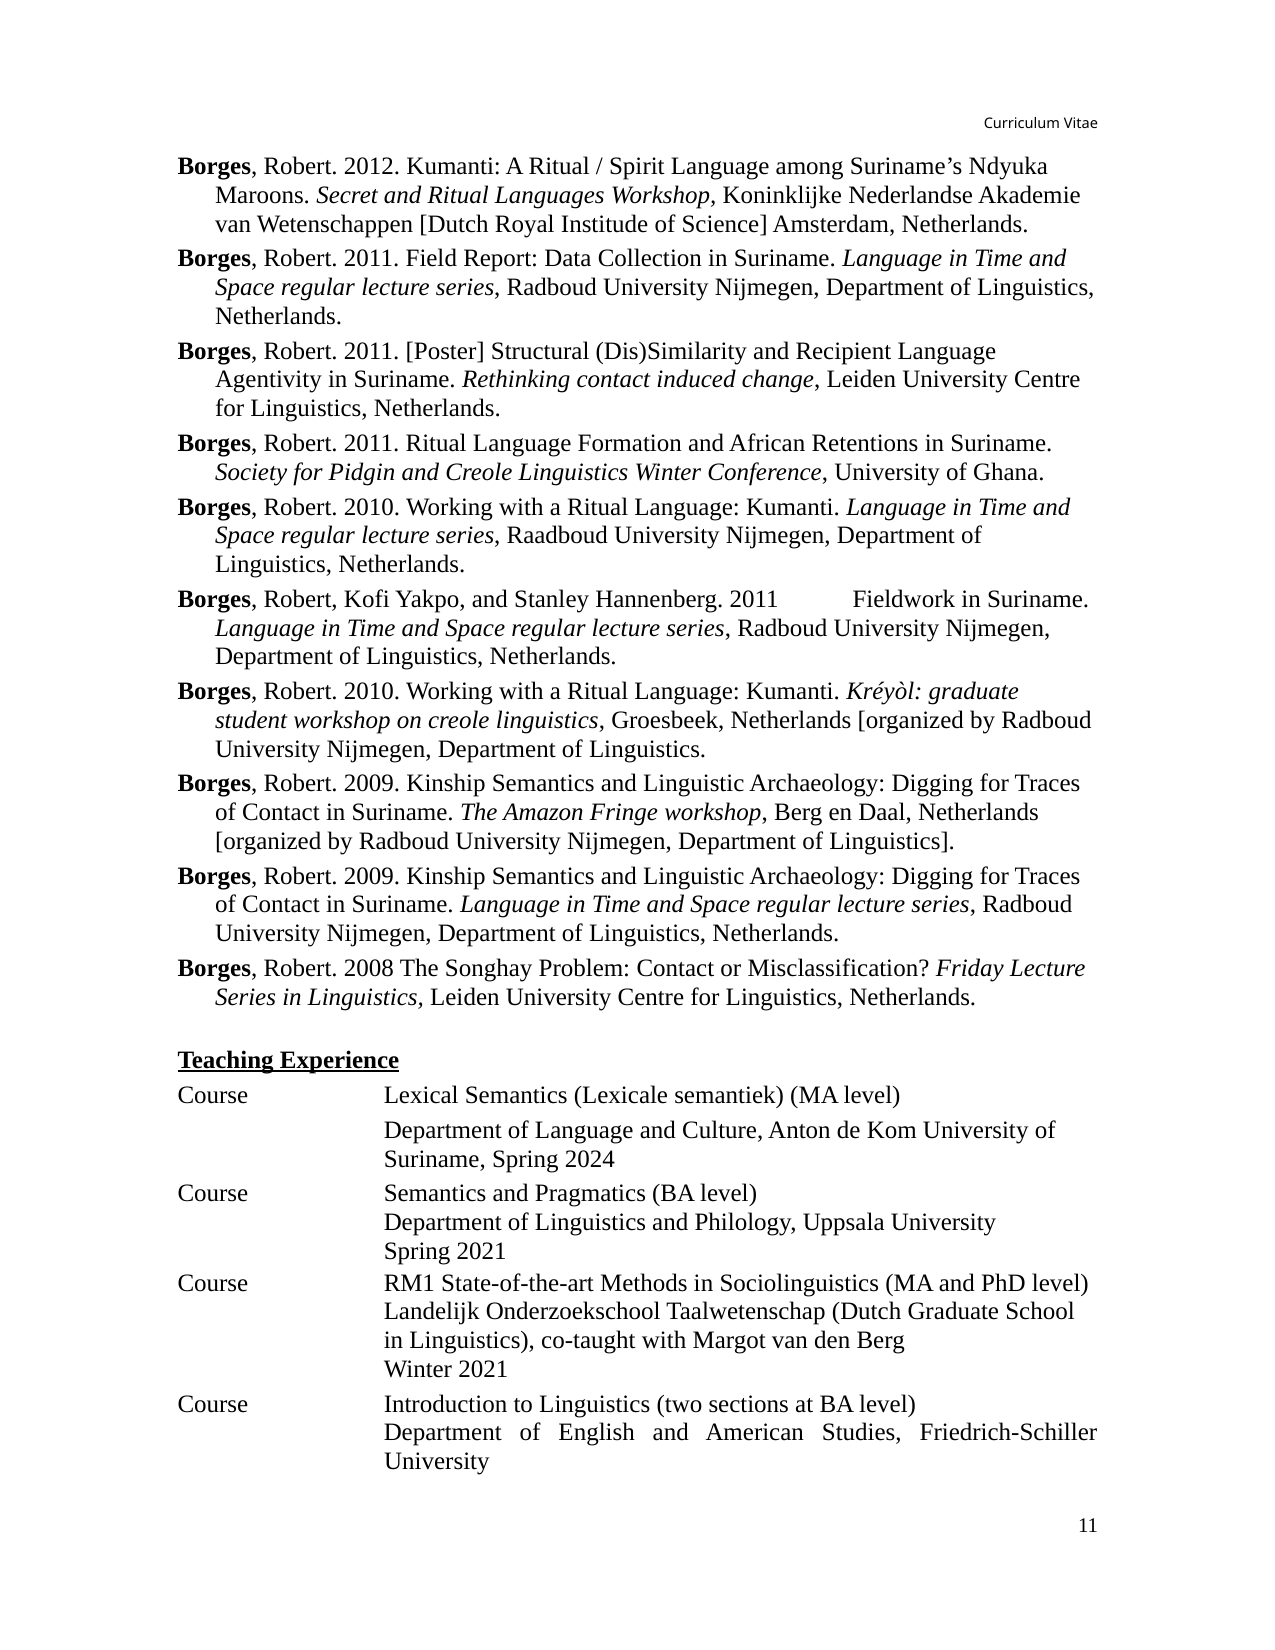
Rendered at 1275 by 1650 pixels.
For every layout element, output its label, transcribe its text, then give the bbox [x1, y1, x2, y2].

text Landelijk Onderzoekschool Taalwetenschap (Dutch Graduate School in Linguistics), co-taught with Margot van den Berg [177, 1296, 1098, 1354]
text Borges, Robert. 2008 The Songhay Problem: Contact or Misclassification? Friday Lecture Series in Linguistics, Leiden University Centre for Linguistics, Netherlands. [177, 953, 1098, 1011]
text Borges, Robert. 2011. Ritual Language Formation and African Retentions in Suriname. Society for Pidgin and Creole Linguistics Winter Conference, University of Ghana. [177, 428, 1098, 486]
text Department of Language and Culture, Anton de Kom University of Suriname, Spring 2024 [177, 1115, 1098, 1172]
text Department of English and American Studies, Friedrich-Schiller University [177, 1417, 1098, 1475]
text Teaching Experience [177, 1045, 1098, 1074]
text Course Lexical Semantics (Lexicale semantiek) (MA level) [177, 1080, 1098, 1109]
text Course RM1 State-of-the-art Methods in Sociolinguistics (MA and PhD level) [177, 1268, 1098, 1296]
text Course Introduction to Linguistics (two sections at BA level) [177, 1389, 1098, 1417]
text Winter 2021 [177, 1354, 1098, 1383]
text Borges, Robert. 2009. Kinship Semantics and Linguistic Archaeology: Digging for Traces of Contact in Suriname. Language in Time and Space regular lecture series, Radboud University Nijmegen, Department of Linguistics, Netherlands. [177, 861, 1098, 947]
text Spring 2021 [177, 1236, 1098, 1265]
text Borges, Robert. 2012. Kumanti: A Ritual / Spirit Language among Suriname’s Ndyuka Maroons. Secret and Ritual Languages Workshop, Koninklijke Nederlandse Akademie van Wetenschappen [Dutch Royal Institude of Science] Amsterdam, Netherlands. [177, 151, 1098, 237]
text Borges, Robert. 2010. Working with a Ritual Language: Kumanti. Kréyòl: graduate student workshop on creole linguistics, Groesbeek, Netherlands [organized by Radboud University Nijmegen, Department of Linguistics. [177, 676, 1098, 762]
text Borges, Robert. 2011. Field Report: Data Collection in Suriname. Language in Time and Space regular lecture series, Radboud University Nijmegen, Department of Linguistics, Netherlands. [177, 243, 1098, 330]
text Borges, Robert, Kofi Yakpo, and Stanley Hannenberg. 2011 Fieldwork in Suriname. Language in Time and Space regular lecture series, Radboud University Nijmegen, Department of Linguistics, Netherlands. [177, 584, 1098, 670]
text Course Semantics and Pragmatics (BA level) [177, 1178, 1098, 1207]
text Borges, Robert. 2011. [Poster] Structural (Dis)Similarity and Recipient Language Agentivity in Suriname. Rethinking contact induced change, Leiden University Centre for Linguistics, Netherlands. [177, 336, 1098, 422]
text Borges, Robert. 2009. Kinship Semantics and Linguistic Archaeology: Digging for Traces of Contact in Suriname. The Amazon Fringe workshop, Berg en Daal, Netherlands [organized by Radboud University Nijmegen, Department of Linguistics]. [177, 768, 1098, 855]
text Department of Linguistics and Philology, Uppsala University [177, 1207, 1098, 1236]
text Borges, Robert. 2010. Working with a Ritual Language: Kumanti. Language in Time and Space regular lecture series, Raadboud University Nijmegen, Department of Linguistics, Netherlands. [177, 492, 1098, 578]
